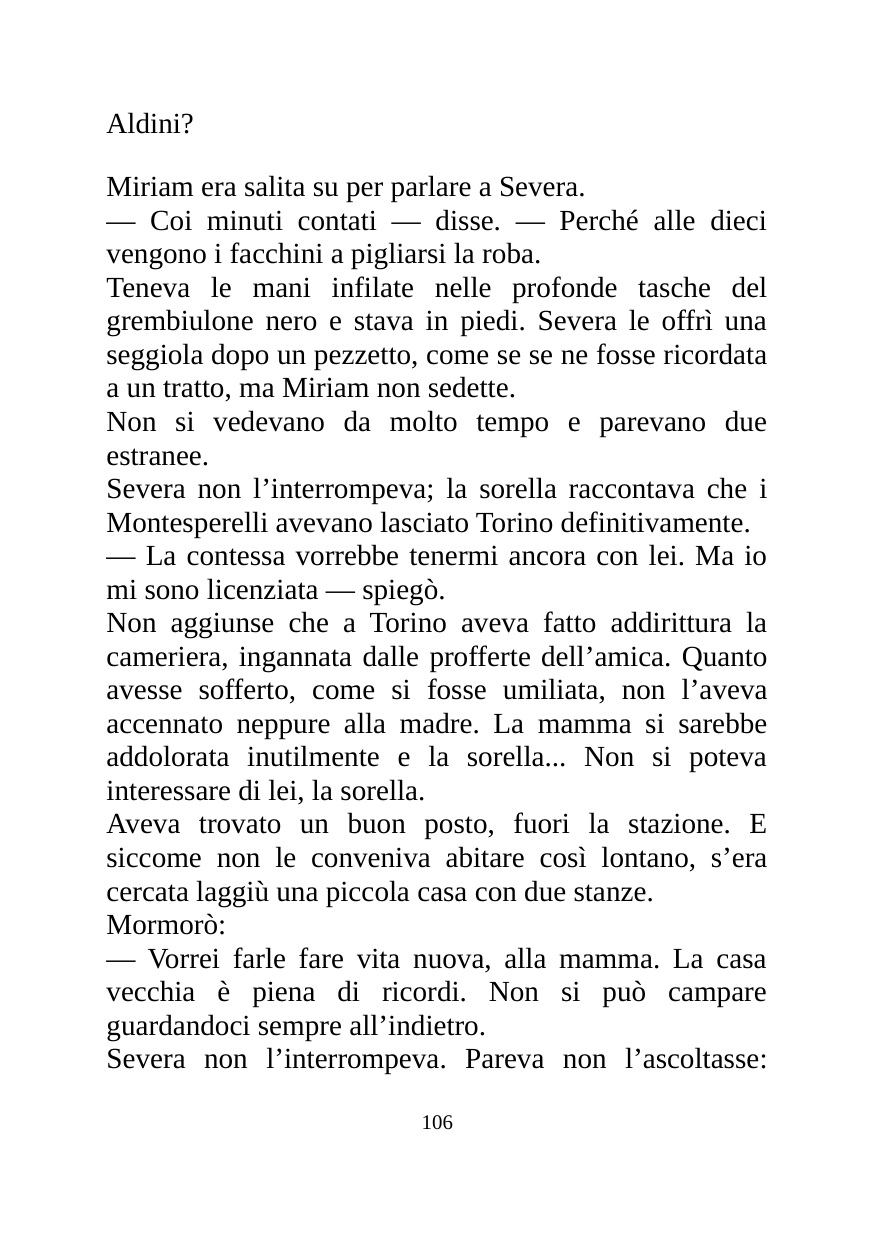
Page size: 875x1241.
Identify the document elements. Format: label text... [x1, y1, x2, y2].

text — La contessa vorrebbe tenermi ancora con lei. Ma io mi sono licenziata — spiegò. [106, 538, 768, 605]
text Teneva le mani infilate nelle profonde tasche del grembiulone nero e stava in piedi. Severa le offrì una seggiola dopo un pezzetto, come se se ne fosse ricordata a un tratto, ma Miriam non sedette. [106, 270, 768, 404]
text — Coi minuti contati — disse. — Perché alle dieci vengono i facchini a pigliarsi la roba. [106, 203, 768, 270]
text — Vorrei farle fare vita nuova, alla mamma. La casa vecchia è piena di ricordi. Non si può campare guardandoci sempre all’indietro. [106, 941, 768, 1041]
text Severa non l’interrompeva; la sorella raccontava che i Montesperelli avevano lasciato Torino definitivamente. [106, 471, 768, 538]
text Non aggiunse che a Torino aveva fatto addirittura la cameriera, ingannata dalle profferte dell’amica. Quanto avesse sofferto, come si fosse umiliata, non l’aveva accennato neppure alla madre. La mamma si sarebbe addolorata inutilmente e la sorella... Non si poteva interessare di lei, la sorella. [106, 605, 768, 807]
text Miriam era salita su per parlare a Severa. [106, 169, 768, 203]
text Aveva trovato un buon posto, fuori la stazione. E siccome non le conveniva abitare così lontano, s’era cercata laggiù una piccola casa con due stanze. [106, 807, 768, 907]
text Non si vedevano da molto tempo e parevano due estranee. [106, 404, 768, 471]
text Aldini? [106, 106, 768, 140]
text Mormorò: [106, 907, 768, 941]
text Severa non l’interrompeva. Pareva non l’ascoltasse: [106, 1041, 768, 1075]
